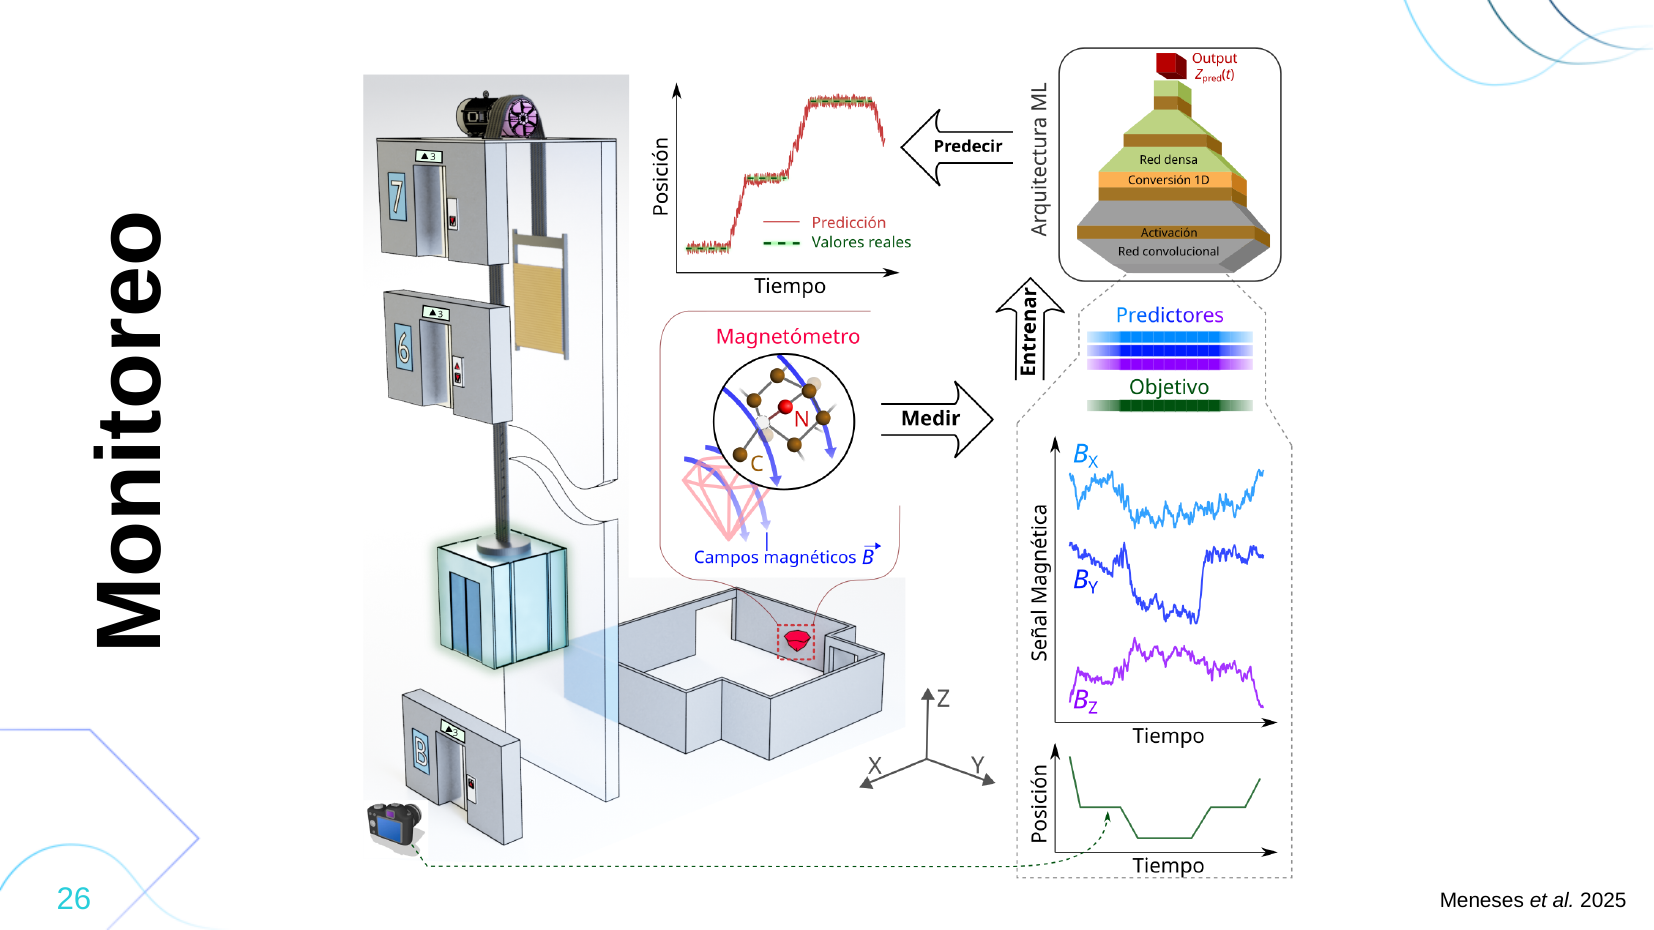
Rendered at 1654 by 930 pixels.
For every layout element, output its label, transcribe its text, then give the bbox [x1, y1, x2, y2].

text_box Monitoreo [70, 75, 188, 669]
text_box Meneses et al. 2025 [1425, 881, 1642, 920]
text_box [42, 873, 215, 930]
picture [0, 0, 1654, 930]
